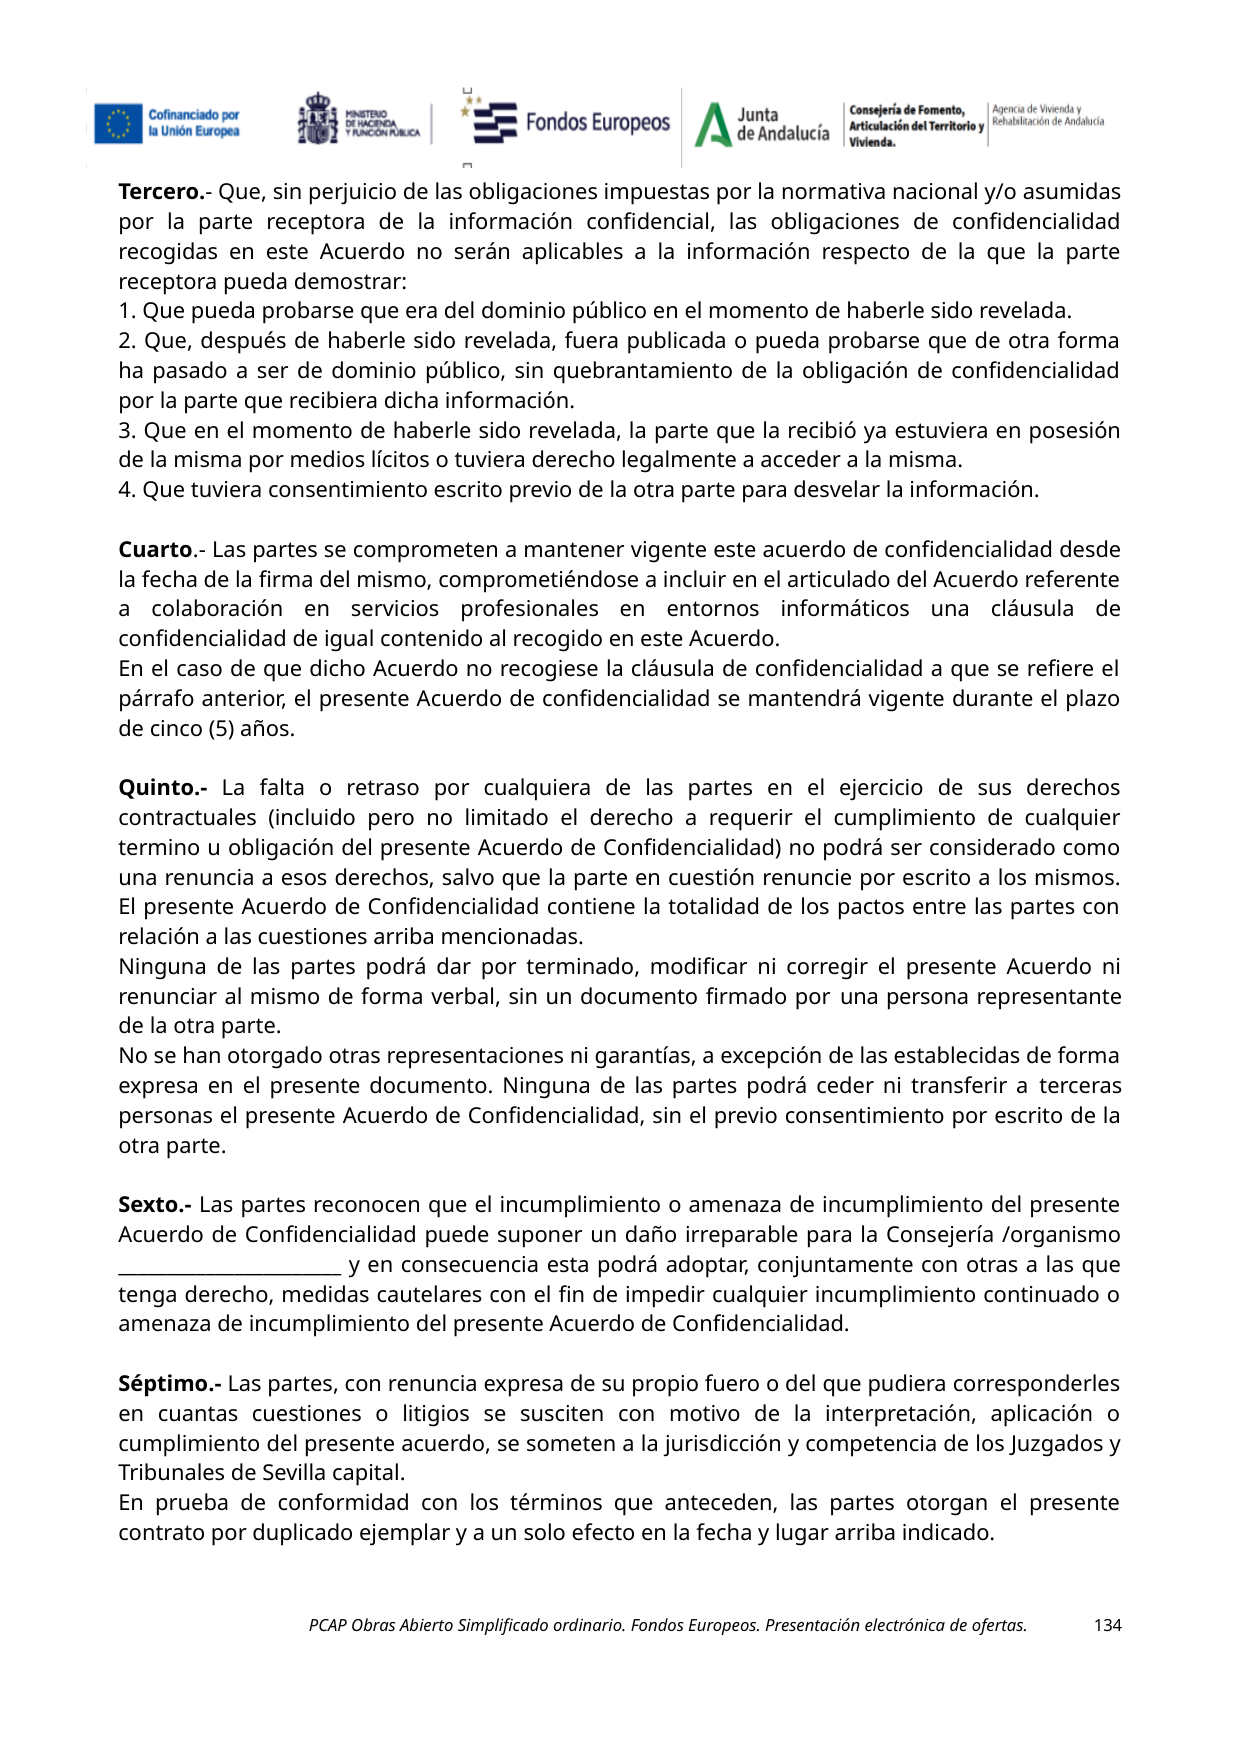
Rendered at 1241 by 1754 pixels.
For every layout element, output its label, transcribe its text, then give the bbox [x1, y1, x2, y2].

text 2. Que, después de haberle sido revelada, fuera publicada o pueda probarse que de otra forma ha pasado a ser de dominio público, sin quebrantamiento de la obligación de confidencialidad por la parte que recibiera dicha información. [118, 325, 1122, 415]
text 1. Que pueda probarse que era del dominio público en el momento de haberle sido revelada. [118, 296, 1122, 325]
text 3. Que en el momento de haberle sido revelada, la parte que la recibió ya estuviera en posesión de la misma por medios lícitos o tuviera derecho legalmente a acceder a la misma. [118, 415, 1122, 474]
text Cuarto.- Las partes se comprometen a mantener vigente este acuerdo de confidencialidad desde la fecha de la firma del mismo, comprometiéndose a incluir en el articulado del Acuerdo referente a colaboración en servicios profesionales en entornos informáticos una cláusula de confidencialidad de igual contenido al recogido en este Acuerdo. [118, 534, 1122, 653]
text Quinto.- La falta o retraso por cualquiera de las partes en el ejercicio de sus derechos contractuales (incluido pero no limitado el derecho a requerir el cumplimiento de cualquier termino u obligación del presente Acuerdo de Confidencialidad) no podrá ser considerado como una renuncia a esos derechos, salvo que la parte en cuestión renuncie por escrito a los mismos. El presente Acuerdo de Confidencialidad contiene la totalidad de los pactos entre las partes con relación a las cuestiones arriba mencionadas. [118, 772, 1122, 951]
text En el caso de que dicho Acuerdo no recogiese la cláusula de confidencialidad a que se refiere el párrafo anterior, el presente Acuerdo de confidencialidad se mantendrá vigente durante el plazo de cinco (5) años. [118, 653, 1122, 742]
text Ninguna de las partes podrá dar por terminado, modificar ni corregir el presente Acuerdo ni renunciar al mismo de forma verbal, sin un documento firmado por una persona representante de la otra parte. [118, 951, 1122, 1040]
text En prueba de conformidad con los términos que anteceden, las partes otorgan el presente contrato por duplicado ejemplar y a un solo efecto en la fecha y lugar arriba indicado. [118, 1487, 1122, 1547]
text 4. Que tuviera consentimiento escrito previo de la otra parte para desvelar la información. [118, 474, 1122, 504]
text Sexto.- Las partes reconocen que el incumplimiento o amenaza de incumplimiento del presente Acuerdo de Confidencialidad puede suponer un daño irreparable para la Consejería /organismo _______________________ y en consecuencia esta podrá adoptar, conjuntamente con otras a las que tenga derecho, medidas cautelares con el fin de impedir cualquier incumplimiento continuado o amenaza de incumplimiento del presente Acuerdo de Confidencialidad. [118, 1189, 1122, 1338]
text Tercero.- Que, sin perjuicio de las obligaciones impuestas por la normativa nacional y/o asumidas por la parte receptora de la información confidencial, las obligaciones de confidencialidad recogidas en este Acuerdo no serán aplicables a la información respecto de la que la parte receptora pueda demostrar: [118, 176, 1122, 296]
text Séptimo.- Las partes, con renuncia expresa de su propio fuero o del que pudiera corresponderles en cuantas cuestiones o litigios se susciten con motivo de la interpretación, aplicación o cumplimiento del presente acuerdo, se someten a la jurisdicción y competencia de los Juzgados y Tribunales de Sevilla capital. [118, 1368, 1122, 1487]
text No se han otorgado otras representaciones ni garantías, a excepción de las establecidas de forma expresa en el presente documento. Ninguna de las partes podrá ceder ni transferir a terceras personas el presente Acuerdo de Confidencialidad, sin el previo consentimiento por escrito de la otra parte. [118, 1040, 1122, 1159]
picture [86, 84, 1118, 168]
